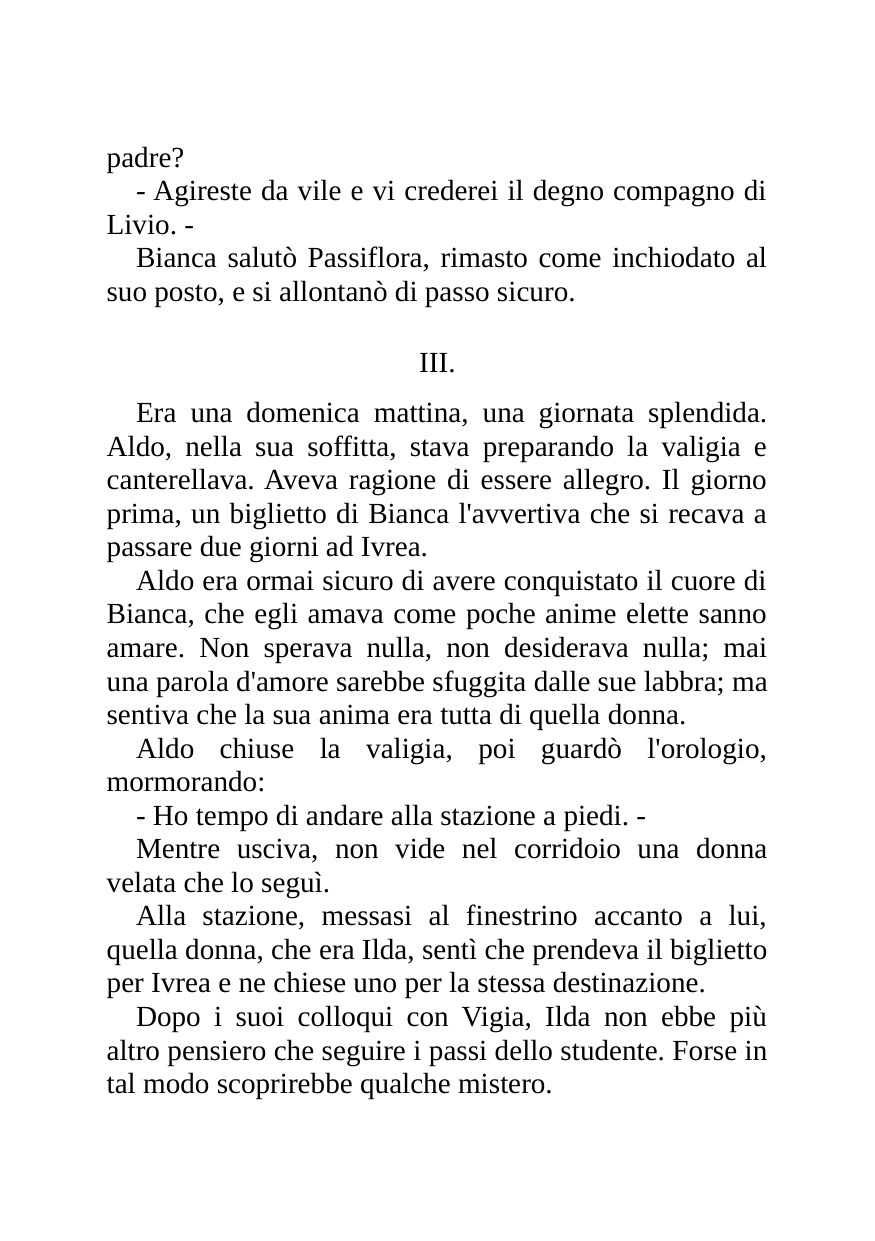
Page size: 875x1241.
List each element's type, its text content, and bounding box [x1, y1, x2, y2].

text Bianca salutò Passiflora, rimasto come inchiodato al suo posto, e si allontanò di passo sicuro. [106, 241, 768, 308]
text Alla stazione, messasi al finestrino accanto a lui, quella donna, che era Ilda, sentì che prendeva il biglietto per Ivrea e ne chiese uno per la stessa destinazione. [106, 898, 768, 999]
text - Agireste da vile e vi crederei il degno compagno di Livio. - [106, 173, 768, 241]
text padre? [106, 140, 768, 173]
text Aldo chiuse la valigia, poi guardò l'orologio, mormorando: [106, 731, 768, 798]
text Era una domenica mattina, una giornata splendida. Aldo, nella sua soffitta, stava preparando la valigia e canterellava. Aveva ragione di essere allegro. Il giorno prima, un biglietto di Bianca l'avvertiva che si recava a passare due giorni ad Ivrea. [106, 395, 768, 563]
text Aldo era ormai sicuro di avere conquistato il cuore di Bianca, che egli amava come poche anime elette sanno amare. Non sperava nulla, non desiderava nulla; mai una parola d'amore sarebbe sfuggita dalle sue labbra; ma sentiva che la sua anima era tutta di quella donna. [106, 563, 768, 731]
text - Ho tempo di andare alla stazione a piedi. - [106, 798, 768, 831]
text Mentre usciva, non vide nel corridoio una donna velata che lo seguì. [106, 831, 768, 898]
text Dopo i suoi colloqui con Vigia, Ilda non ebbe più altro pensiero che seguire i passi dello studente. Forse in tal modo scoprirebbe qualche mistero. [106, 999, 768, 1100]
text III. [106, 345, 768, 379]
